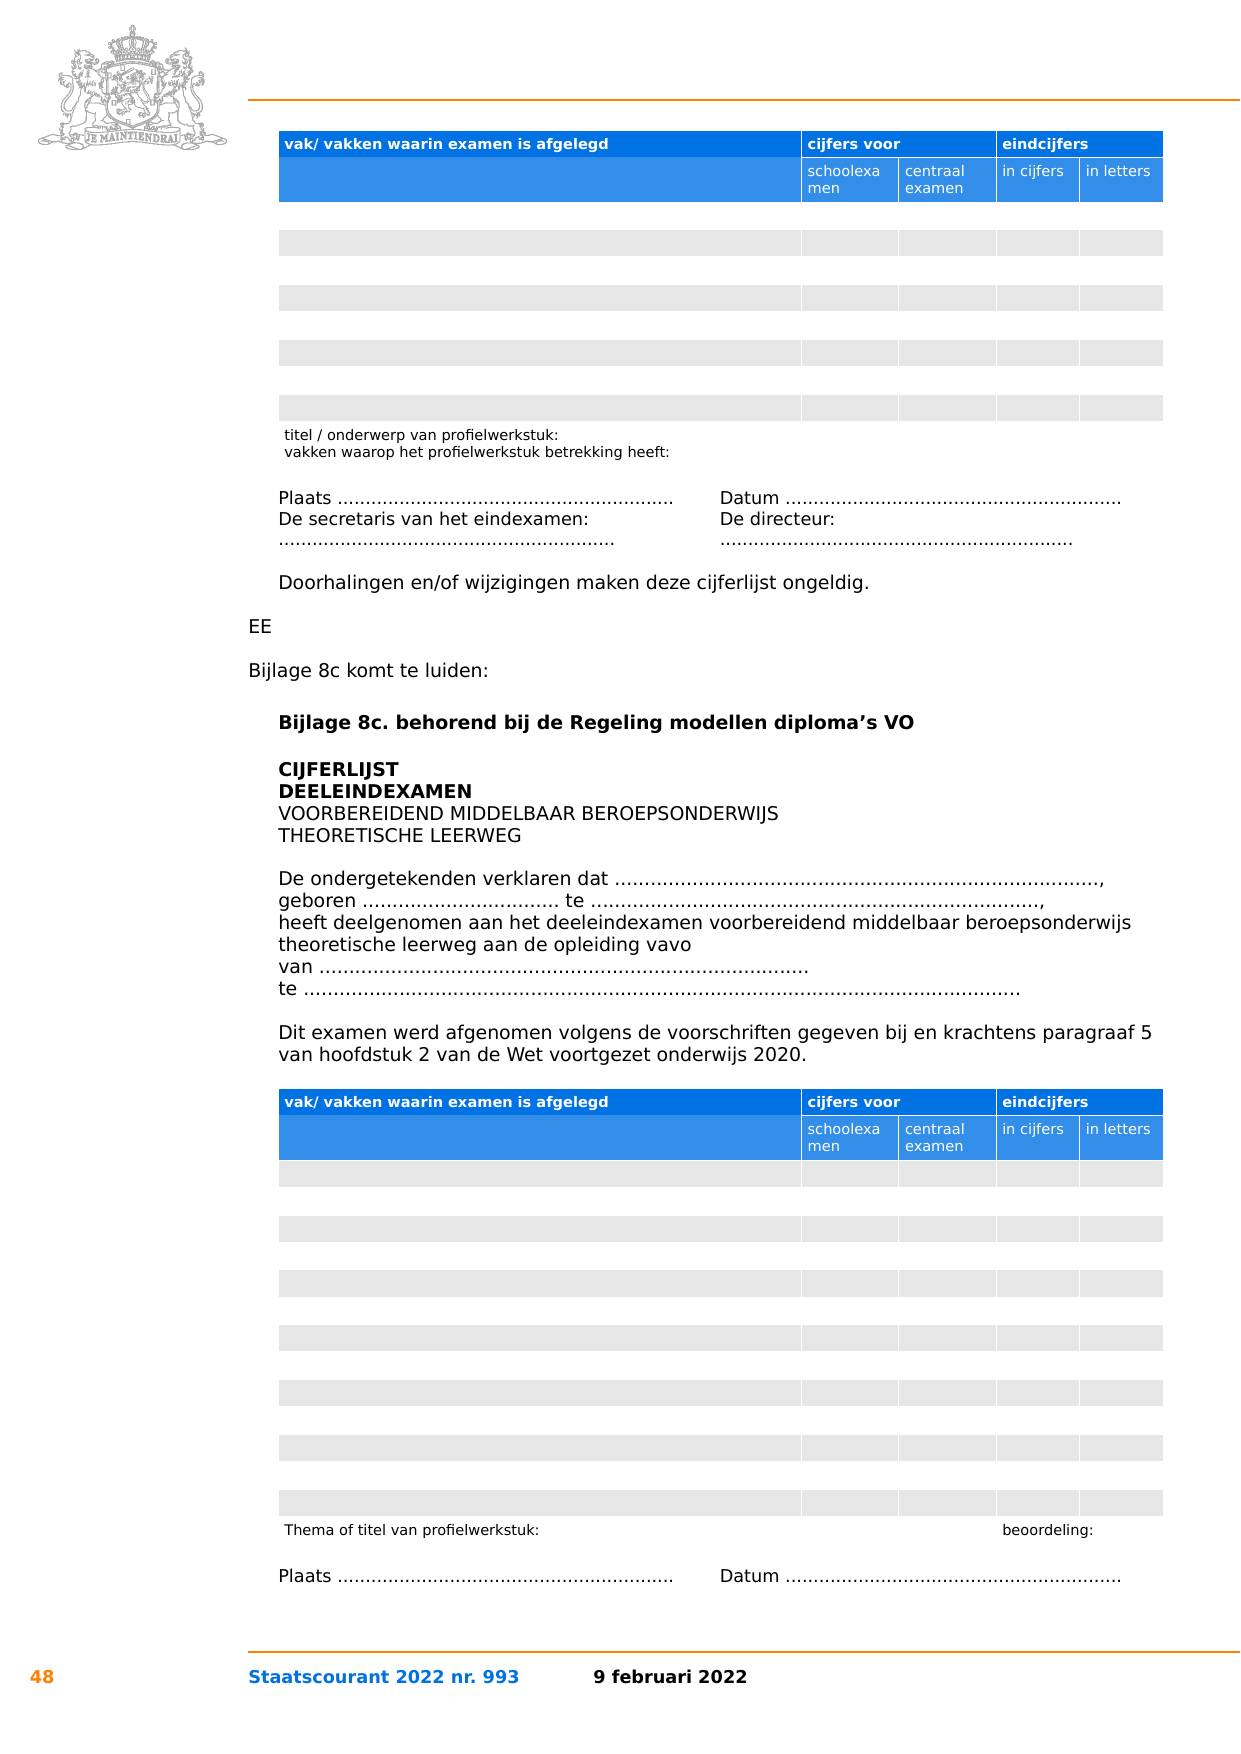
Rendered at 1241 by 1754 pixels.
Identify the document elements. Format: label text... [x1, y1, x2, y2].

text THEORETISCHE LEERWEG [278, 824, 1163, 846]
table_cell [899, 1407, 996, 1434]
table_cell [1080, 1243, 1163, 1269]
table_cell [899, 258, 996, 284]
table_cell [997, 1298, 1079, 1324]
table_cell [802, 1161, 898, 1187]
table_cell in letters [1080, 1116, 1163, 1160]
table_cell [802, 367, 898, 393]
text Dit examen werd afgenomen volgens de voorschriften gegeven bij en krachtens paragraaf 5 van hoofdstuk 2 van de Wet voortgezet onderwijs 2020. [278, 1022, 1163, 1066]
table_cell [997, 422, 1079, 465]
table_cell [1080, 422, 1163, 465]
text te ........................................................................................................................ [278, 978, 1163, 1000]
table_cell [997, 1188, 1079, 1214]
text Bijlage 8c komt te luiden: [248, 659, 1163, 682]
table_cell [279, 1353, 801, 1379]
table_cell [279, 230, 801, 256]
table_cell [899, 230, 996, 256]
table_cell [997, 285, 1079, 311]
table_cell [899, 422, 996, 465]
table_cell [1080, 1188, 1163, 1214]
table_cell centraal examen [899, 1116, 996, 1160]
table_header Datum ............................................................ [714, 488, 1163, 509]
table_cell [802, 1216, 898, 1242]
text geboren ................................. te ..........................................................................., [278, 890, 1163, 912]
table_cell [279, 340, 801, 366]
table_cell beoordeling: [997, 1517, 1163, 1543]
table_cell [997, 203, 1079, 229]
table_cell [997, 1462, 1079, 1488]
table_cell [279, 312, 801, 339]
table_cell [1080, 395, 1163, 421]
table_cell [997, 230, 1079, 256]
table_cell [1080, 1353, 1163, 1379]
table_cell [1080, 1298, 1163, 1324]
table_cell [899, 340, 996, 366]
table_cell [802, 1407, 898, 1434]
table_header eindcijfers [997, 1089, 1163, 1115]
picture [38, 25, 227, 150]
table_header vak/ vakken waarin examen is afgelegd [279, 131, 801, 157]
table_cell [899, 1435, 996, 1461]
table_cell [899, 285, 996, 311]
table_cell [899, 1490, 996, 1516]
table_cell [1080, 1490, 1163, 1516]
table_cell [997, 258, 1079, 284]
text Doorhalingen en/of wijzigingen maken deze cijferlijst ongeldig. [278, 572, 1163, 594]
table_cell [279, 395, 801, 421]
table_cell [802, 230, 898, 256]
table_cell [899, 1298, 996, 1324]
table_cell [279, 1435, 801, 1461]
table_cell [802, 1298, 898, 1324]
table_cell [279, 1216, 801, 1242]
table_cell [802, 258, 898, 284]
table_cell in cijfers [997, 1116, 1079, 1160]
table_cell [1080, 1270, 1163, 1297]
table_cell [802, 285, 898, 311]
table_cell [802, 1380, 898, 1406]
table_cell [899, 1325, 996, 1351]
table_cell [802, 395, 898, 421]
table_cell [997, 367, 1079, 393]
table_cell Thema of titel van profielwerkstuk: [279, 1517, 996, 1543]
table_cell [899, 367, 996, 393]
text DEELEINDEXAMEN [278, 781, 1163, 802]
table_cell [899, 1161, 996, 1187]
table_cell [997, 1407, 1079, 1434]
table_cell [279, 285, 801, 311]
table_cell [802, 1462, 898, 1488]
table_cell [802, 1325, 898, 1351]
table_cell [1080, 1161, 1163, 1187]
table_cell [279, 1407, 801, 1434]
table_cell schoolexamen [802, 158, 898, 202]
table_cell [802, 422, 898, 465]
table_cell [802, 1270, 898, 1297]
table_header vak/ vakken waarin examen is afgelegd [279, 1089, 801, 1115]
table_cell [997, 1243, 1079, 1269]
table_cell [279, 203, 801, 229]
table_cell De directeur: ............................................................... [714, 509, 1163, 550]
subtitle Bijlage 8c. behorend bij de Regeling modellen diploma’s VO [278, 712, 1163, 733]
table_cell [997, 1325, 1079, 1351]
table_cell [279, 258, 801, 284]
table_cell [279, 1298, 801, 1324]
table_cell [1080, 285, 1163, 311]
table_header cijfers voor [802, 1089, 996, 1115]
table_cell [279, 1161, 801, 1187]
table_cell [802, 1243, 898, 1269]
table_cell [1080, 258, 1163, 284]
table_header eindcijfers [997, 131, 1163, 157]
table_cell [997, 1435, 1079, 1461]
table_cell [997, 1353, 1079, 1379]
table_cell [997, 340, 1079, 366]
table_cell [997, 1161, 1079, 1187]
table_cell [279, 1380, 801, 1406]
text De ondergetekenden verklaren dat ................................................................................., [278, 868, 1163, 890]
table_cell [1080, 1462, 1163, 1488]
table_cell [899, 1353, 996, 1379]
table_cell [279, 367, 801, 393]
table_cell [279, 1462, 801, 1488]
table_cell [997, 1216, 1079, 1242]
table_header Datum ............................................................ [714, 1566, 1163, 1587]
table_cell [802, 1435, 898, 1461]
table_cell [802, 1188, 898, 1214]
table_header cijfers voor [802, 131, 996, 157]
table_cell [802, 1353, 898, 1379]
table_cell [802, 203, 898, 229]
table_cell [1080, 312, 1163, 339]
table_cell [1080, 1325, 1163, 1351]
table_cell [1080, 1435, 1163, 1461]
table_cell in cijfers [997, 158, 1079, 202]
table_header Plaats ............................................................ [278, 1566, 713, 1587]
table_cell [899, 1380, 996, 1406]
table_cell [802, 340, 898, 366]
table_cell schoolexamen [802, 1116, 898, 1160]
table_cell [279, 1243, 801, 1269]
table_cell [997, 1380, 1079, 1406]
table_cell [279, 1325, 801, 1351]
text EE [248, 616, 1163, 638]
table_cell [997, 1270, 1079, 1297]
table_cell [899, 1270, 996, 1297]
table_cell [1080, 1216, 1163, 1242]
table_cell [899, 395, 996, 421]
table_cell [899, 1216, 996, 1242]
table_cell [997, 1490, 1079, 1516]
table_cell [899, 203, 996, 229]
table_cell [802, 1490, 898, 1516]
table_cell [1080, 340, 1163, 366]
table_cell [1080, 1380, 1163, 1406]
table_cell [802, 312, 898, 339]
table_cell titel / onderwerp van profielwerkstuk: vakken waarop het profielwerkstuk betrekking heeft: [279, 422, 801, 465]
text heeft deelgenomen aan het deeleindexamen voorbereidend middelbaar beroepsonderwijs theoretische leerweg aan de opleiding vavo van .................................................................................. [278, 912, 1163, 978]
text VOORBEREIDEND MIDDELBAAR BEROEPSONDERWIJS [278, 802, 1163, 824]
table_cell [1080, 1407, 1163, 1434]
table_cell De secretaris van het eindexamen: ............................................................ [278, 509, 713, 550]
table_cell [899, 1462, 996, 1488]
table_cell [899, 1188, 996, 1214]
table_cell [1080, 203, 1163, 229]
table_cell [279, 1490, 801, 1516]
table_cell [1080, 367, 1163, 393]
table_cell centraal examen [899, 158, 996, 202]
table_cell [997, 395, 1079, 421]
table_cell [997, 312, 1079, 339]
table_cell [899, 312, 996, 339]
table_cell [899, 1243, 996, 1269]
text CIJFERLIJST [278, 758, 1163, 781]
table_cell [279, 1270, 801, 1297]
table_cell in letters [1080, 158, 1163, 202]
table_cell [1080, 230, 1163, 256]
table_cell [279, 1188, 801, 1214]
table_header Plaats ............................................................ [278, 488, 713, 509]
